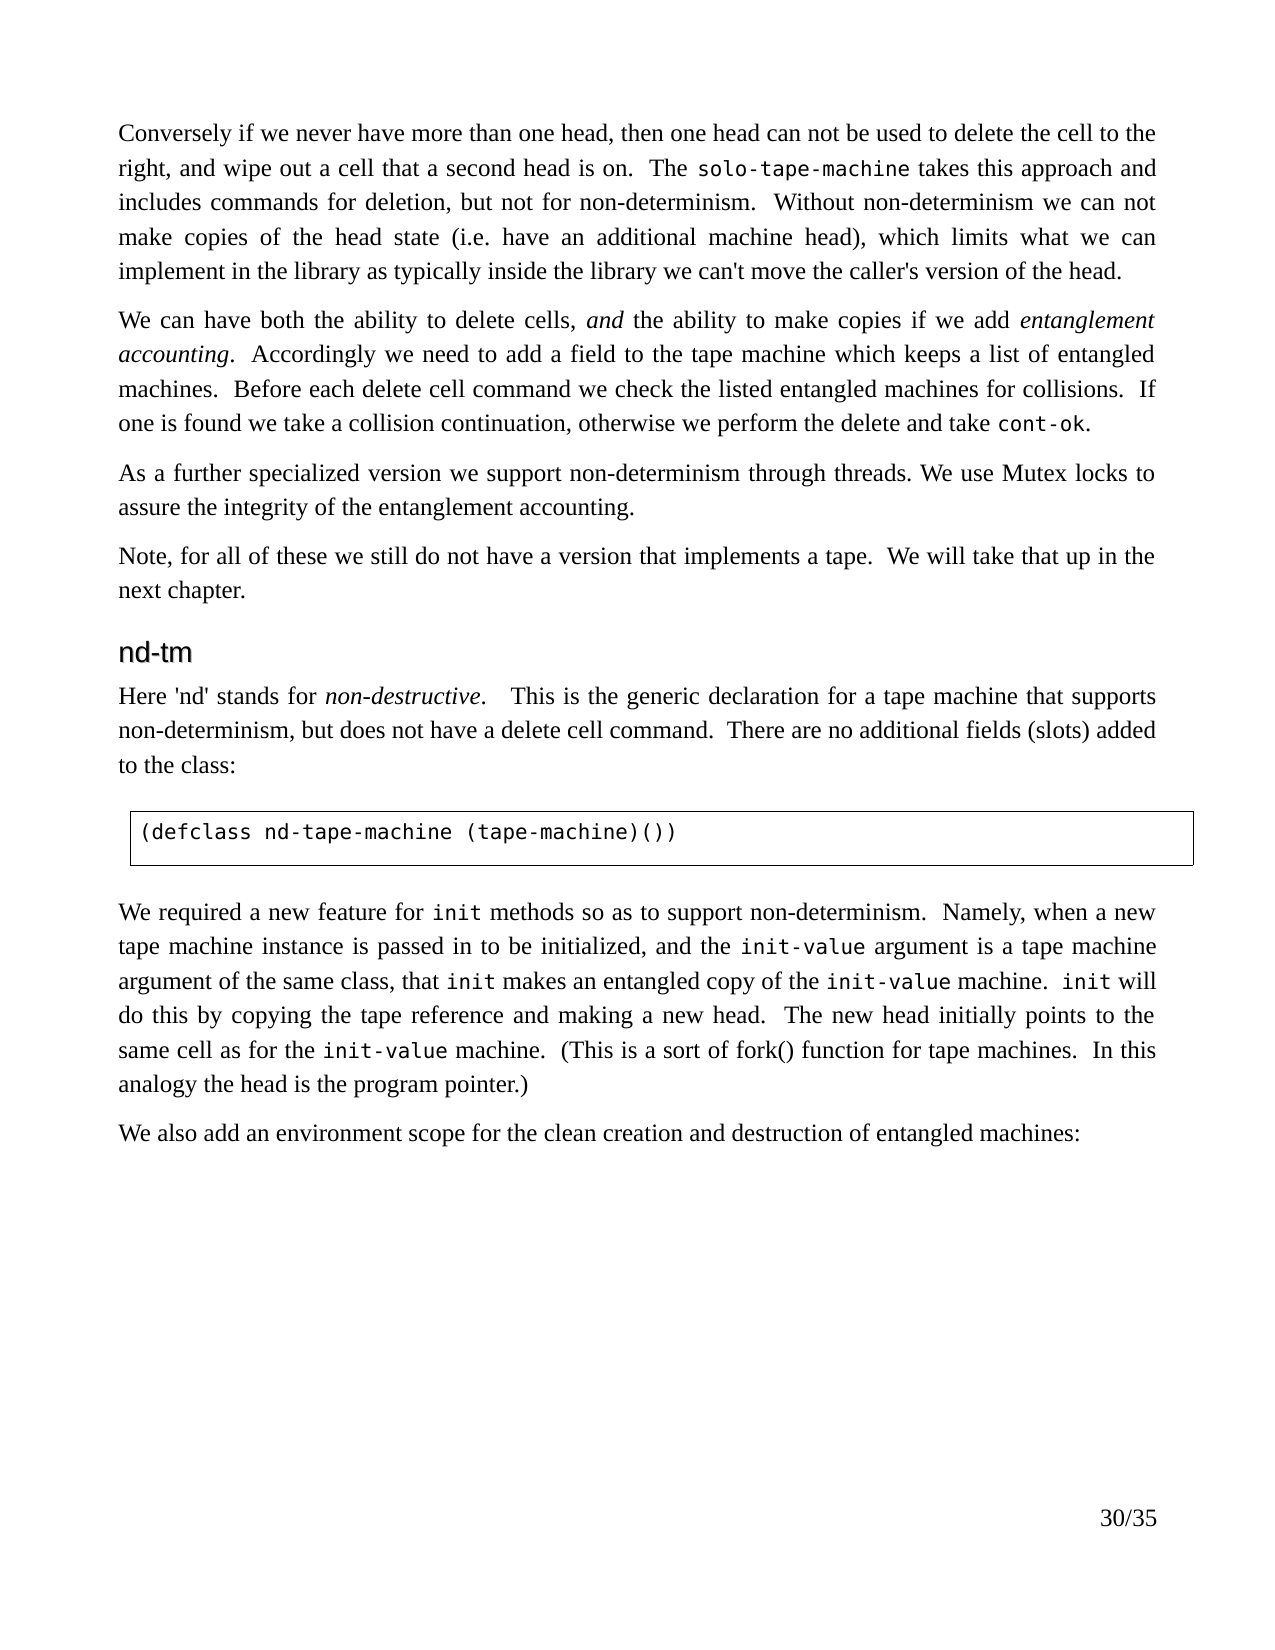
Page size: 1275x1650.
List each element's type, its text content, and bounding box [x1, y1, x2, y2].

text Note, for all of these we still do not have a version that implements a tape. We will take that up in the next chapter. [118, 541, 1157, 604]
text Conversely if we never have more than one head, then one head can not be used to delete the cell to the right, and wipe out a cell that a second head is on. The solo-tape-machine takes this approach and includes commands for deletion, but not for non-determinism. Without non-determinism we can not make copies of the head state (i.e. have an additional machine head), which limits what we can implement in the library as typically inside the library we can't move the caller's version of the head. [118, 118, 1157, 285]
text We also add an environment scope for the clean creation and destruction of entangled machines: [118, 1118, 1157, 1147]
text We can have both the ability to delete cells, and the ability to make copies if we add entanglement accounting. Accordingly we need to add a field to the tape machine which keeps a list of entangled machines. Before each delete cell command we check the listed entangled machines for collisions. If one is found we take a collision continuation, otherwise we perform the delete and take cont-ok. [118, 305, 1157, 437]
text Here 'nd' stands for non-destructive. This is the generic declaration for a tape machine that supports non-determinism, but does not have a delete cell command. There are no additional fields (slots) added to the class: [118, 681, 1157, 779]
text As a further specialized version we support non-determinism through threads. We use Mutex locks to assure the integrity of the entanglement accounting. [118, 458, 1157, 521]
text (defclass nd-tape-machine (tape-machine)()) [139, 820, 1184, 844]
text We required a new feature for init methods so as to support non-determinism. Namely, when a new tape machine instance is passed in to be initialized, and the init-value argument is a tape machine argument of the same class, that init makes an entangled copy of the init-value machine. init will do this by copying the tape reference and making a new head. The new head initially points to the same cell as for the init-value machine. (This is a sort of fork() function for tape machines. In this analogy the head is the program pointer.) [118, 897, 1157, 1098]
subtitle nd-tm [118, 635, 1157, 669]
